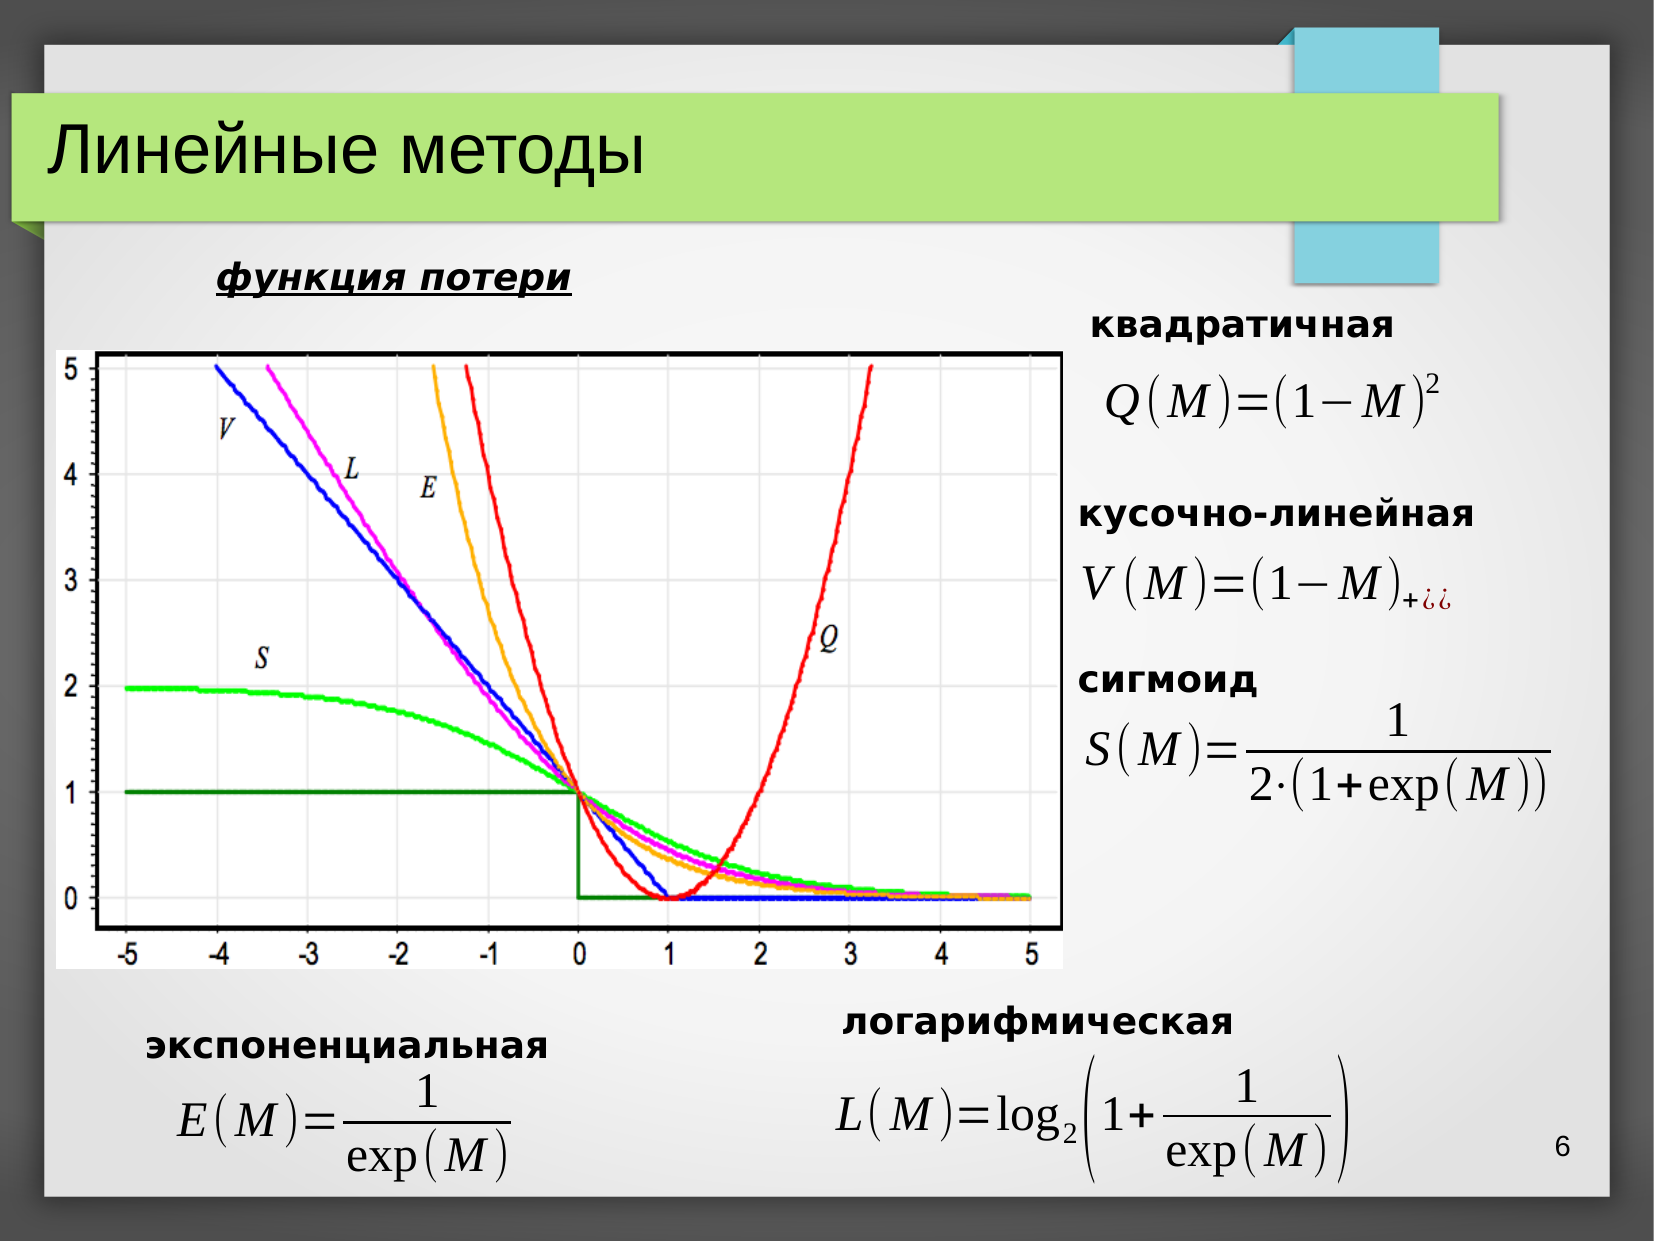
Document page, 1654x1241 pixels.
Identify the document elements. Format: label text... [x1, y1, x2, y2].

chart [826, 1051, 1359, 1187]
chart [1074, 553, 1459, 615]
chart [167, 1075, 520, 1186]
text_box функция потери [200, 248, 697, 308]
chart [1077, 709, 1560, 815]
text_box квадратичная [1074, 295, 1430, 354]
picture [0, 0, 1654, 1241]
text_box сигмоид [1062, 650, 1571, 709]
text_box кусочно-линейная [1062, 484, 1571, 543]
title Линейные методы [47, 109, 1501, 189]
chart [1098, 366, 1447, 433]
text_box логарифмическая [826, 992, 1335, 1063]
text_box экспоненциальная [129, 1016, 638, 1075]
